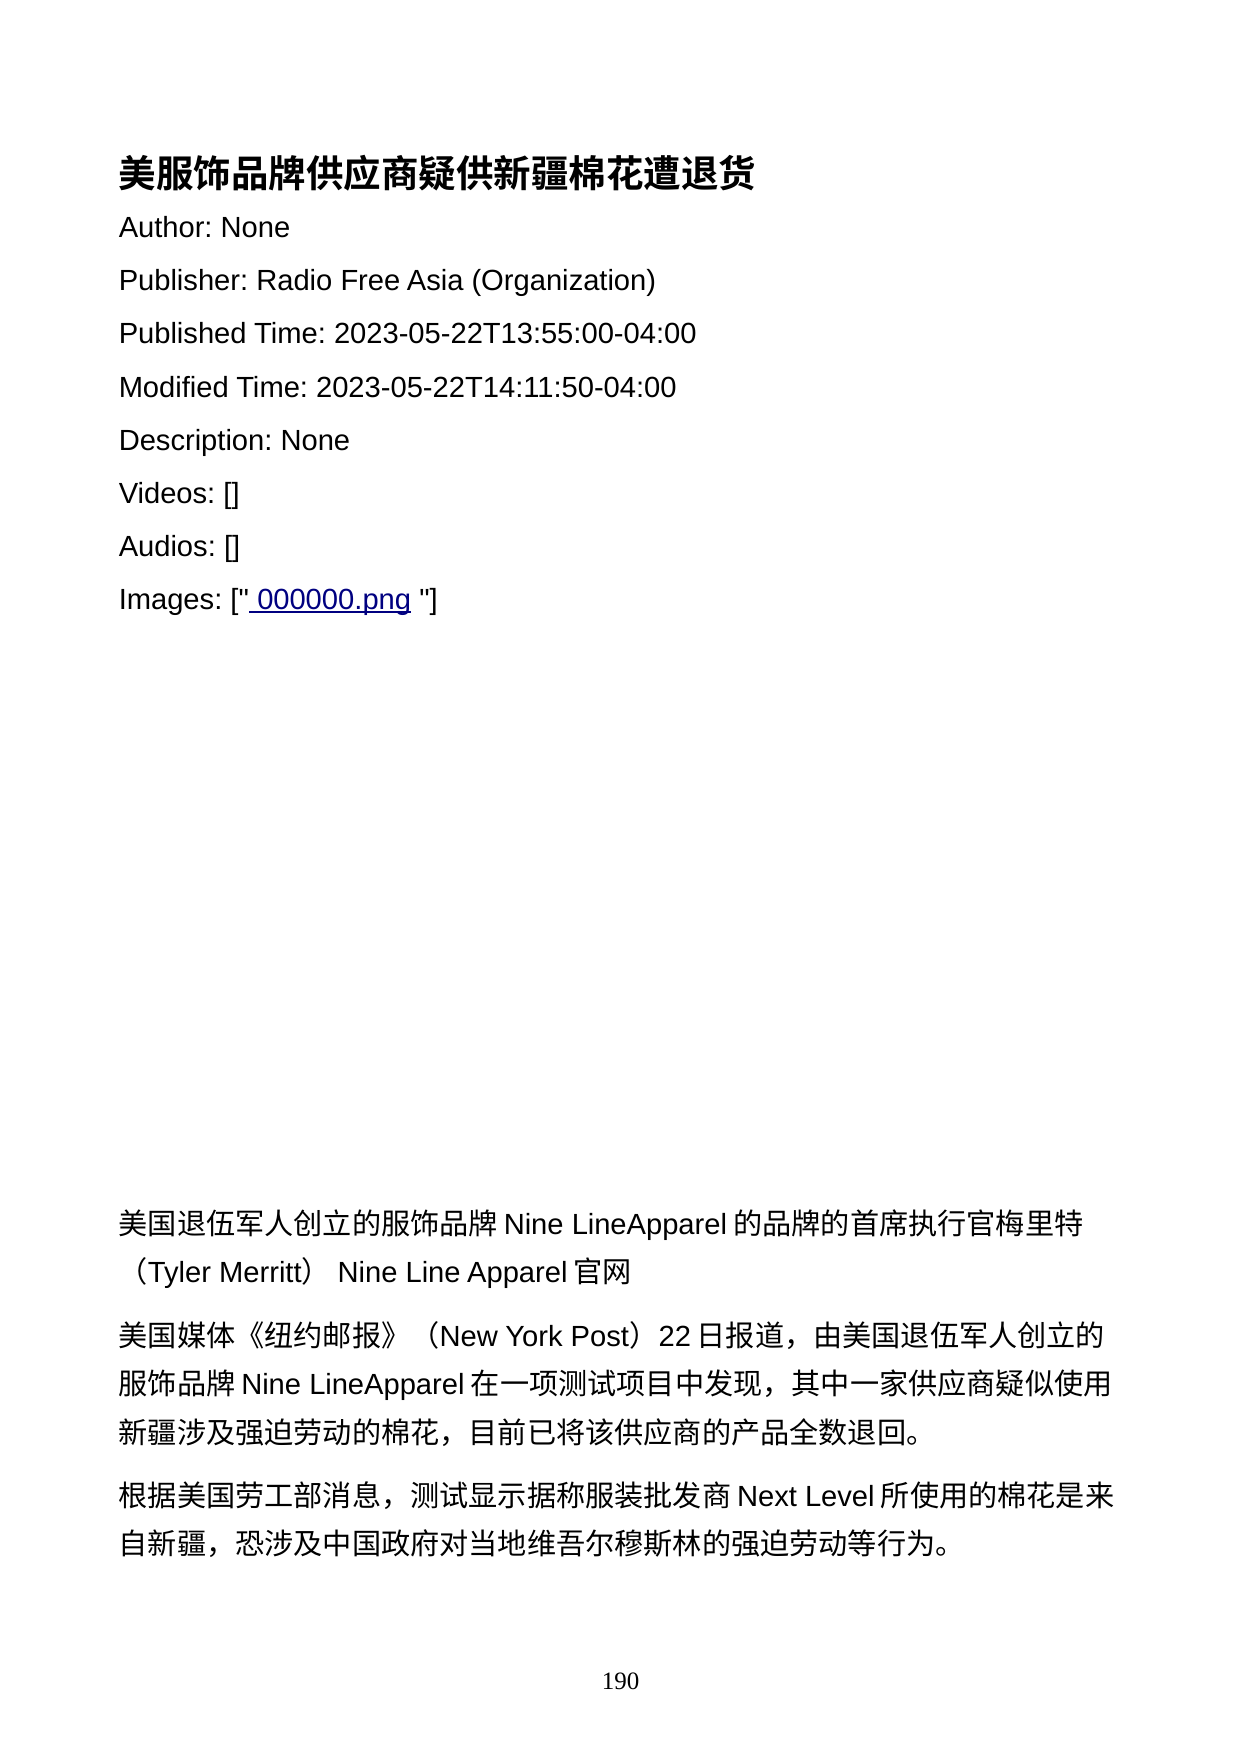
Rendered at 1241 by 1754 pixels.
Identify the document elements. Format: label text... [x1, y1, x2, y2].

text Videos: [] [118, 476, 1122, 509]
text Audios: [] [118, 529, 1122, 563]
text Publisher: Radio Free Asia (Organization) [118, 263, 1122, 297]
text Modified Time: 2023-05-22T14:11:50-04:00 [118, 370, 1122, 403]
text Published Time: 2023-05-22T13:55:00-04:00 [118, 317, 1122, 350]
text 美国媒体《纽约邮报》（New York Post）22日报道，由美国退伍军人创立的服饰品牌Nine LineApparel在一项测试项目中发现，其中一家供应商疑似使用新疆涉及强迫劳动的棉花，目前已将该供应商的产品全数退回。 [118, 1312, 1122, 1451]
text Description: None [118, 423, 1122, 456]
text Author: None [118, 210, 1122, 244]
subtitle 美服饰品牌供应商疑供新疆棉花遭退货 [118, 143, 1122, 198]
text 美国退伍军人创立的服饰品牌Nine LineApparel的品牌的首席执行官梅里特（Tyler Merritt） Nine Line Apparel官网 [118, 635, 1122, 1291]
text Images: [" 000000.png "] [118, 582, 1122, 616]
text 根据美国劳工部消息，测试显示据称服装批发商Next Level所使用的棉花是来自新疆，恐涉及中国政府对当地维吾尔穆斯林的强迫劳动等行为。 [118, 1472, 1122, 1563]
